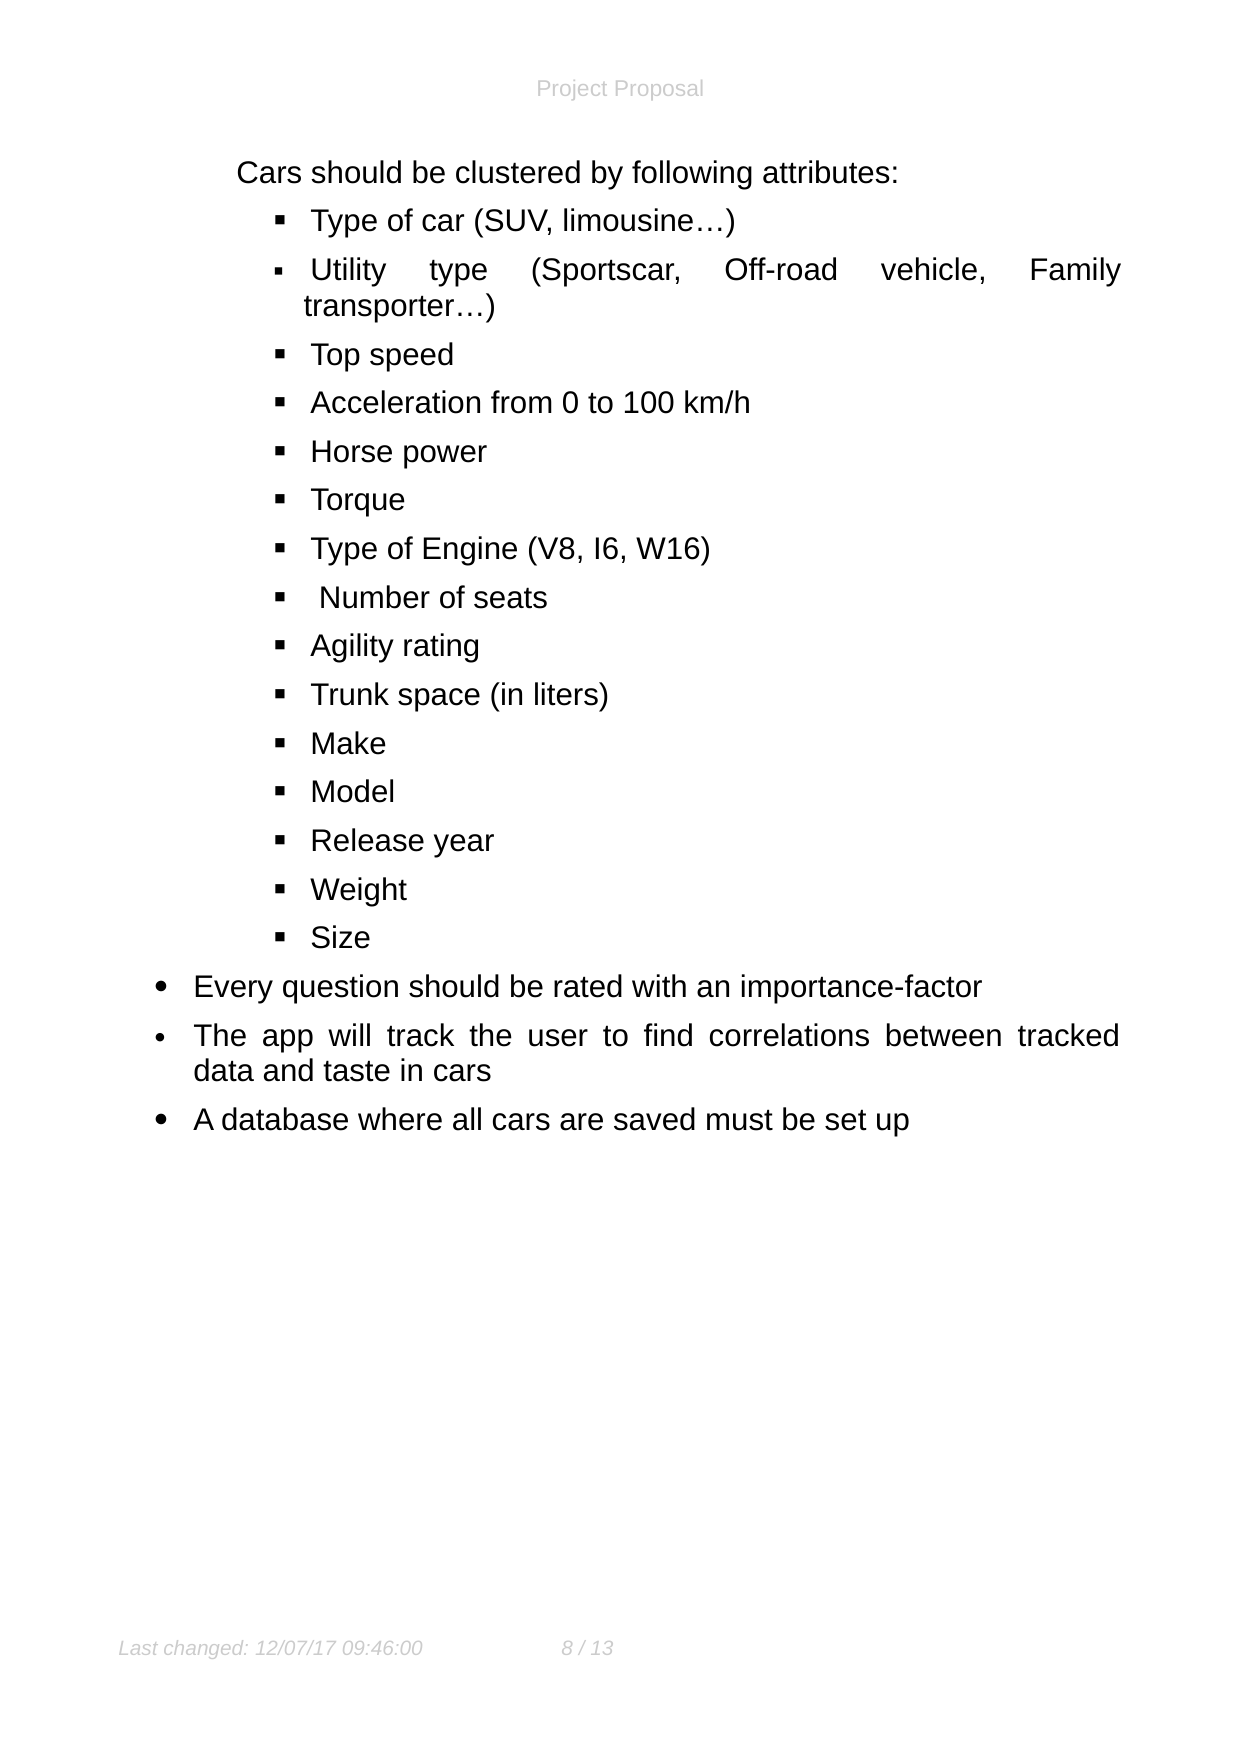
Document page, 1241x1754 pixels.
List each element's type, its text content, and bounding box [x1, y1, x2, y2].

list Agility rating [266, 627, 1122, 663]
list Type of car (SUV, limousine…) [266, 202, 1122, 239]
list A database where all cars are saved must be set up [156, 1101, 1122, 1137]
list Release year [266, 822, 1122, 858]
list Type of Engine (V8, I6, W16) [266, 530, 1122, 566]
list The app will track the user to find correlations between tracked data and taste in cars [156, 1017, 1122, 1088]
list Horse power [266, 433, 1122, 469]
text Cars should be clustered by following attributes: [236, 154, 1122, 190]
list Weight [266, 871, 1122, 907]
list Size [266, 919, 1122, 955]
list Make [266, 725, 1122, 761]
list Model [266, 773, 1122, 809]
list Every question should be rated with an importance-factor [156, 968, 1122, 1004]
list Number of seats [266, 579, 1122, 615]
list Top speed [266, 336, 1122, 372]
list Trunk space (in liters) [266, 676, 1122, 712]
list Torque [266, 481, 1122, 518]
list Utility type (Sportscar, Off-road vehicle, Family transporter…) [266, 251, 1122, 323]
list Acceleration from 0 to 100 km/h [266, 384, 1122, 420]
